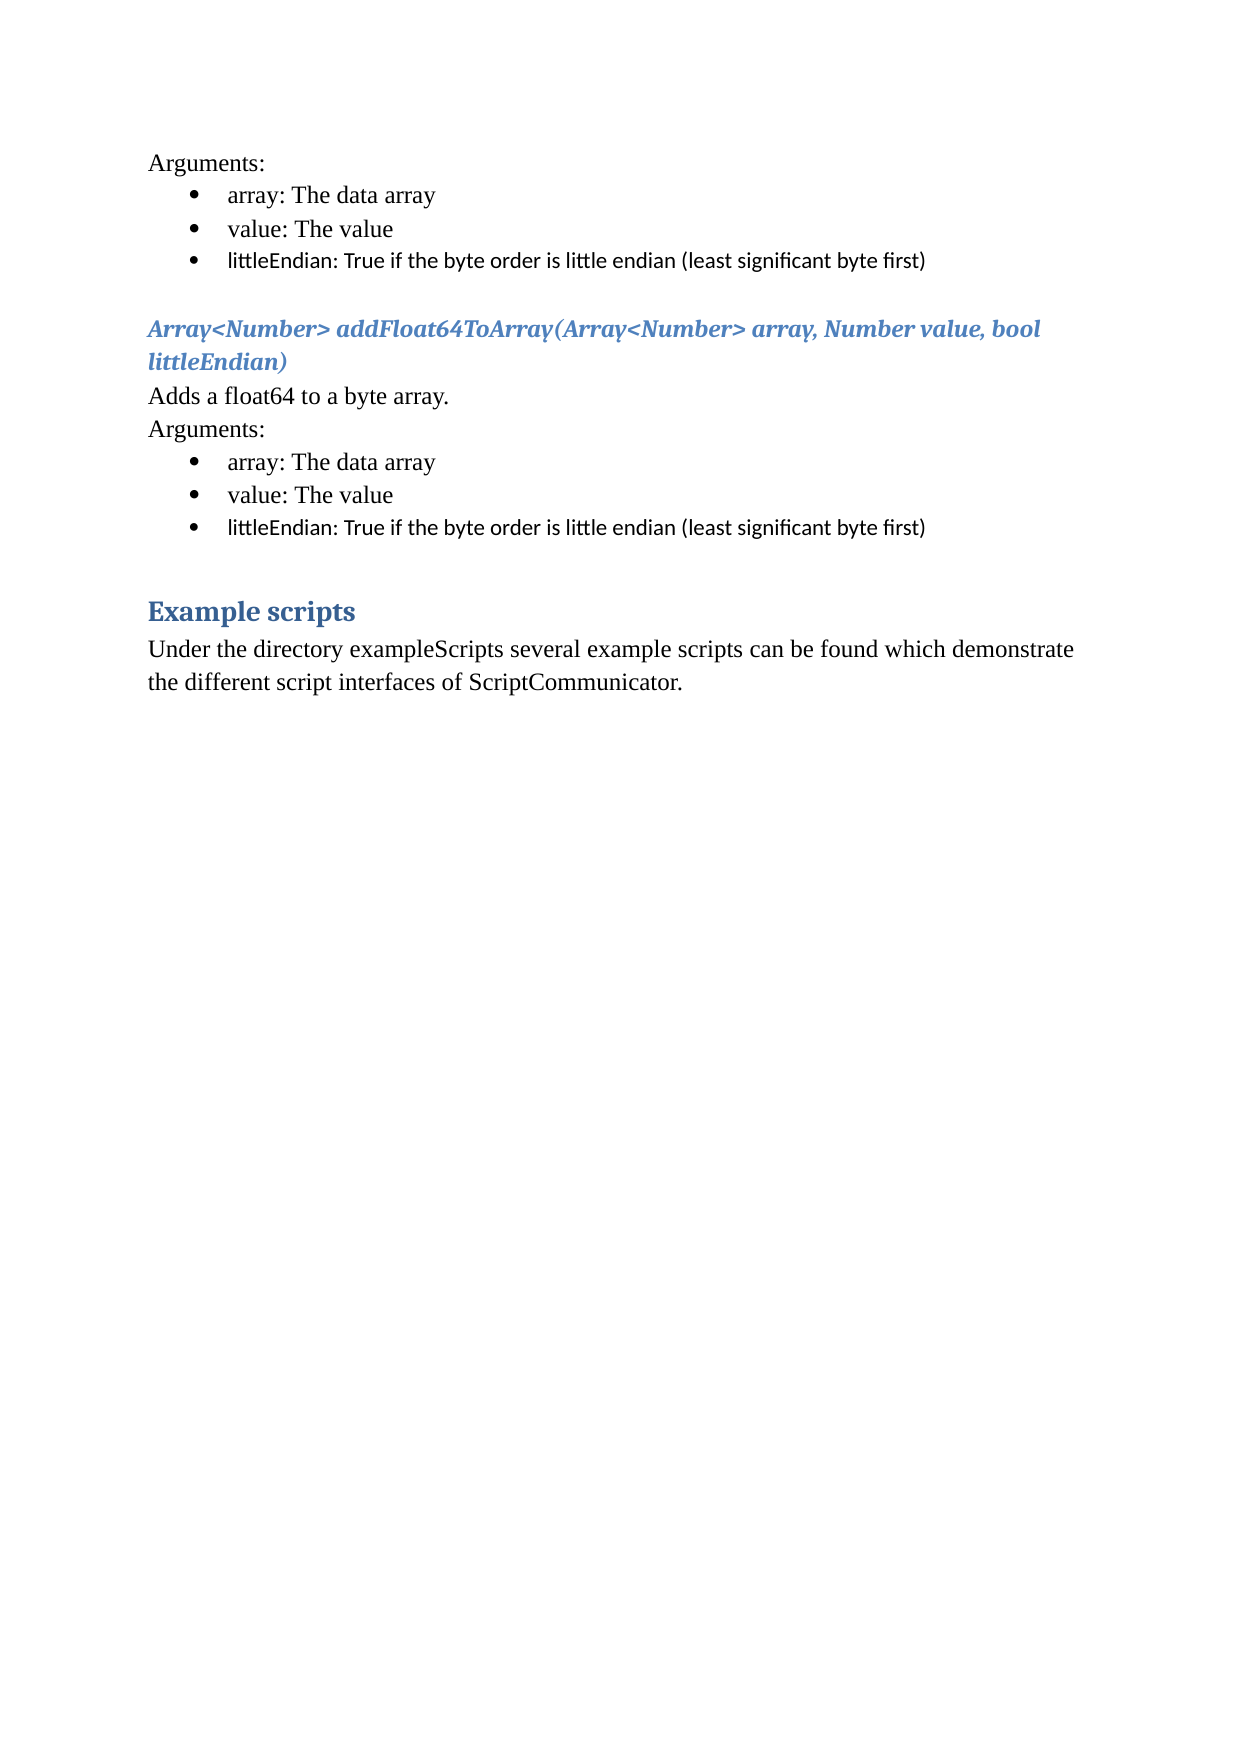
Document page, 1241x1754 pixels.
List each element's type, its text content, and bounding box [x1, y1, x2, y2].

text Under the directory exampleScripts several example scripts can be found which demonstrate the different script interfaces of ScriptCommunicator. [148, 634, 1093, 695]
text Adds a float64 to a byte array. [148, 381, 1093, 409]
subtitle Array<Number> addFloat64ToArray(Array<Number> array, Number value, bool littleEndian) [148, 315, 1093, 377]
list littleEndian: True if the byte order is little endian (least significant byte first) [190, 247, 1093, 275]
list littleEndian: True if the byte order is little endian (least significant byte first) [190, 513, 1093, 541]
list value: The value [190, 480, 1093, 509]
subtitle Example scripts [148, 595, 1093, 629]
list array: The data array [190, 181, 1093, 209]
text Arguments: [148, 414, 1093, 443]
list array: The data array [190, 447, 1093, 476]
list value: The value [190, 214, 1093, 242]
text Arguments: [148, 148, 1093, 176]
